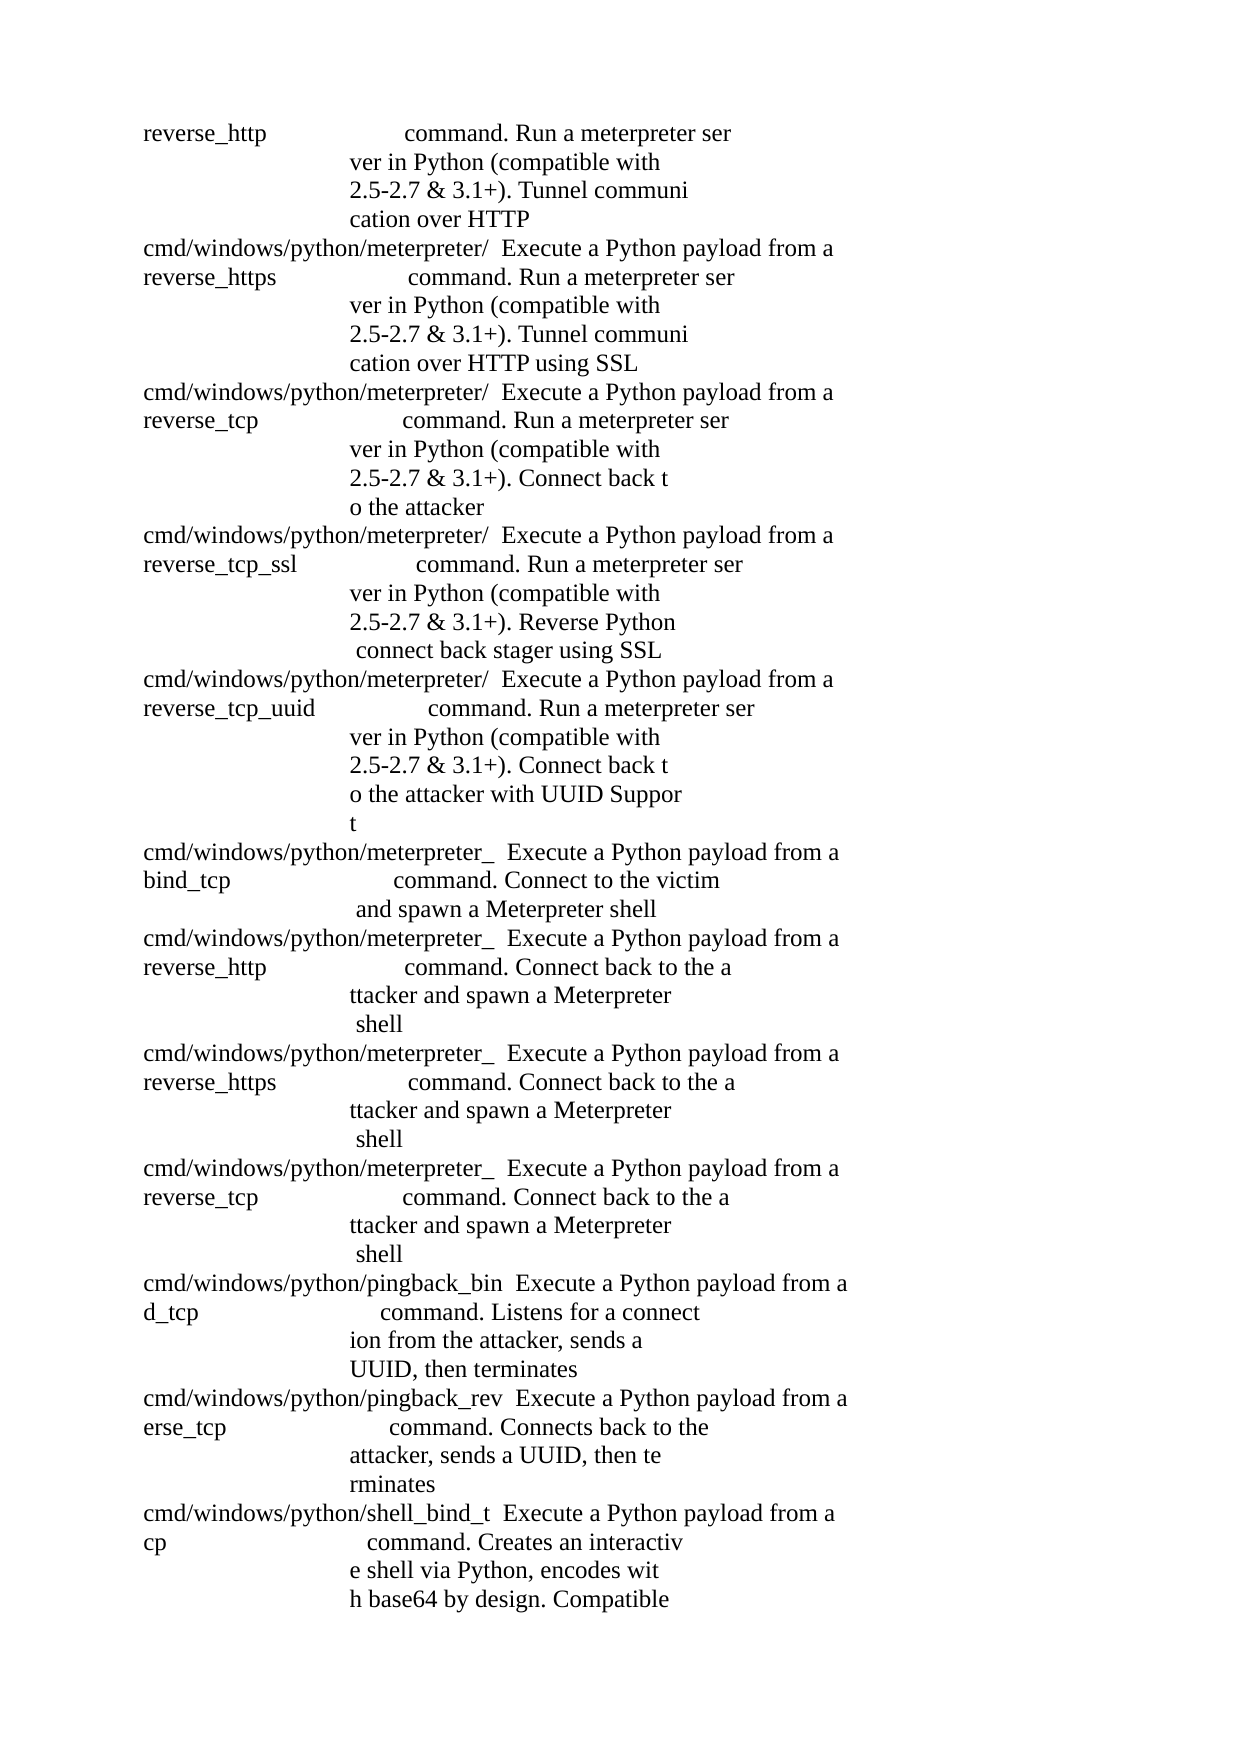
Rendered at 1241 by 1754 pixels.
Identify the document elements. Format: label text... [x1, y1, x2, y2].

text cmd/windows/python/shell_bind_t Execute a Python payload from a [118, 1498, 1122, 1527]
text 2.5-2.7 & 3.1+). Tunnel communi [118, 319, 1122, 348]
text ver in Python (compatible with [118, 722, 1122, 751]
text 2.5-2.7 & 3.1+). Tunnel communi [118, 176, 1122, 204]
text shell [118, 1239, 1122, 1268]
text attacker, sends a UUID, then te [118, 1441, 1122, 1469]
text shell [118, 1009, 1122, 1038]
text cmd/windows/python/meterpreter_ Execute a Python payload from a [118, 923, 1122, 952]
text 2.5-2.7 & 3.1+). Reverse Python [118, 607, 1122, 636]
text 2.5-2.7 & 3.1+). Connect back t [118, 751, 1122, 779]
text ttacker and spawn a Meterpreter [118, 981, 1122, 1009]
text reverse_http command. Run a meterpreter ser [118, 118, 1122, 147]
text reverse_https command. Connect back to the a [118, 1067, 1122, 1096]
text reverse_https command. Run a meterpreter ser [118, 262, 1122, 291]
text o the attacker [118, 492, 1122, 521]
text d_tcp command. Listens for a connect [118, 1297, 1122, 1326]
text cmd/windows/python/meterpreter/ Execute a Python payload from a [118, 521, 1122, 549]
text reverse_tcp_uuid command. Run a meterpreter ser [118, 693, 1122, 722]
text shell [118, 1124, 1122, 1153]
text cmd/windows/python/meterpreter/ Execute a Python payload from a [118, 664, 1122, 693]
text cmd/windows/python/meterpreter/ Execute a Python payload from a [118, 233, 1122, 262]
text ver in Python (compatible with [118, 147, 1122, 176]
text and spawn a Meterpreter shell [118, 894, 1122, 923]
text cmd/windows/python/meterpreter_ Execute a Python payload from a [118, 837, 1122, 866]
text reverse_tcp command. Connect back to the a [118, 1182, 1122, 1211]
text h base64 by design. Compatible [118, 1584, 1122, 1613]
text cmd/windows/python/meterpreter/ Execute a Python payload from a [118, 377, 1122, 406]
text 2.5-2.7 & 3.1+). Connect back t [118, 463, 1122, 492]
text cmd/windows/python/meterpreter_ Execute a Python payload from a [118, 1038, 1122, 1067]
text UUID, then terminates [118, 1354, 1122, 1383]
text cation over HTTP [118, 204, 1122, 233]
text e shell via Python, encodes wit [118, 1556, 1122, 1584]
text cp command. Creates an interactiv [118, 1527, 1122, 1556]
text ttacker and spawn a Meterpreter [118, 1211, 1122, 1239]
text ver in Python (compatible with [118, 291, 1122, 319]
text reverse_tcp_ssl command. Run a meterpreter ser [118, 549, 1122, 578]
text cmd/windows/python/pingback_rev Execute a Python payload from a [118, 1383, 1122, 1412]
text cmd/windows/python/pingback_bin Execute a Python payload from a [118, 1268, 1122, 1297]
text ver in Python (compatible with [118, 434, 1122, 463]
text ver in Python (compatible with [118, 578, 1122, 607]
text reverse_http command. Connect back to the a [118, 952, 1122, 981]
text ttacker and spawn a Meterpreter [118, 1096, 1122, 1124]
text rminates [118, 1469, 1122, 1498]
text connect back stager using SSL [118, 636, 1122, 664]
text ion from the attacker, sends a [118, 1326, 1122, 1354]
text cation over HTTP using SSL [118, 348, 1122, 377]
text cmd/windows/python/meterpreter_ Execute a Python payload from a [118, 1153, 1122, 1182]
text bind_tcp command. Connect to the victim [118, 866, 1122, 894]
text reverse_tcp command. Run a meterpreter ser [118, 406, 1122, 434]
text erse_tcp command. Connects back to the [118, 1412, 1122, 1441]
text o the attacker with UUID Suppor [118, 779, 1122, 808]
text t [118, 808, 1122, 837]
